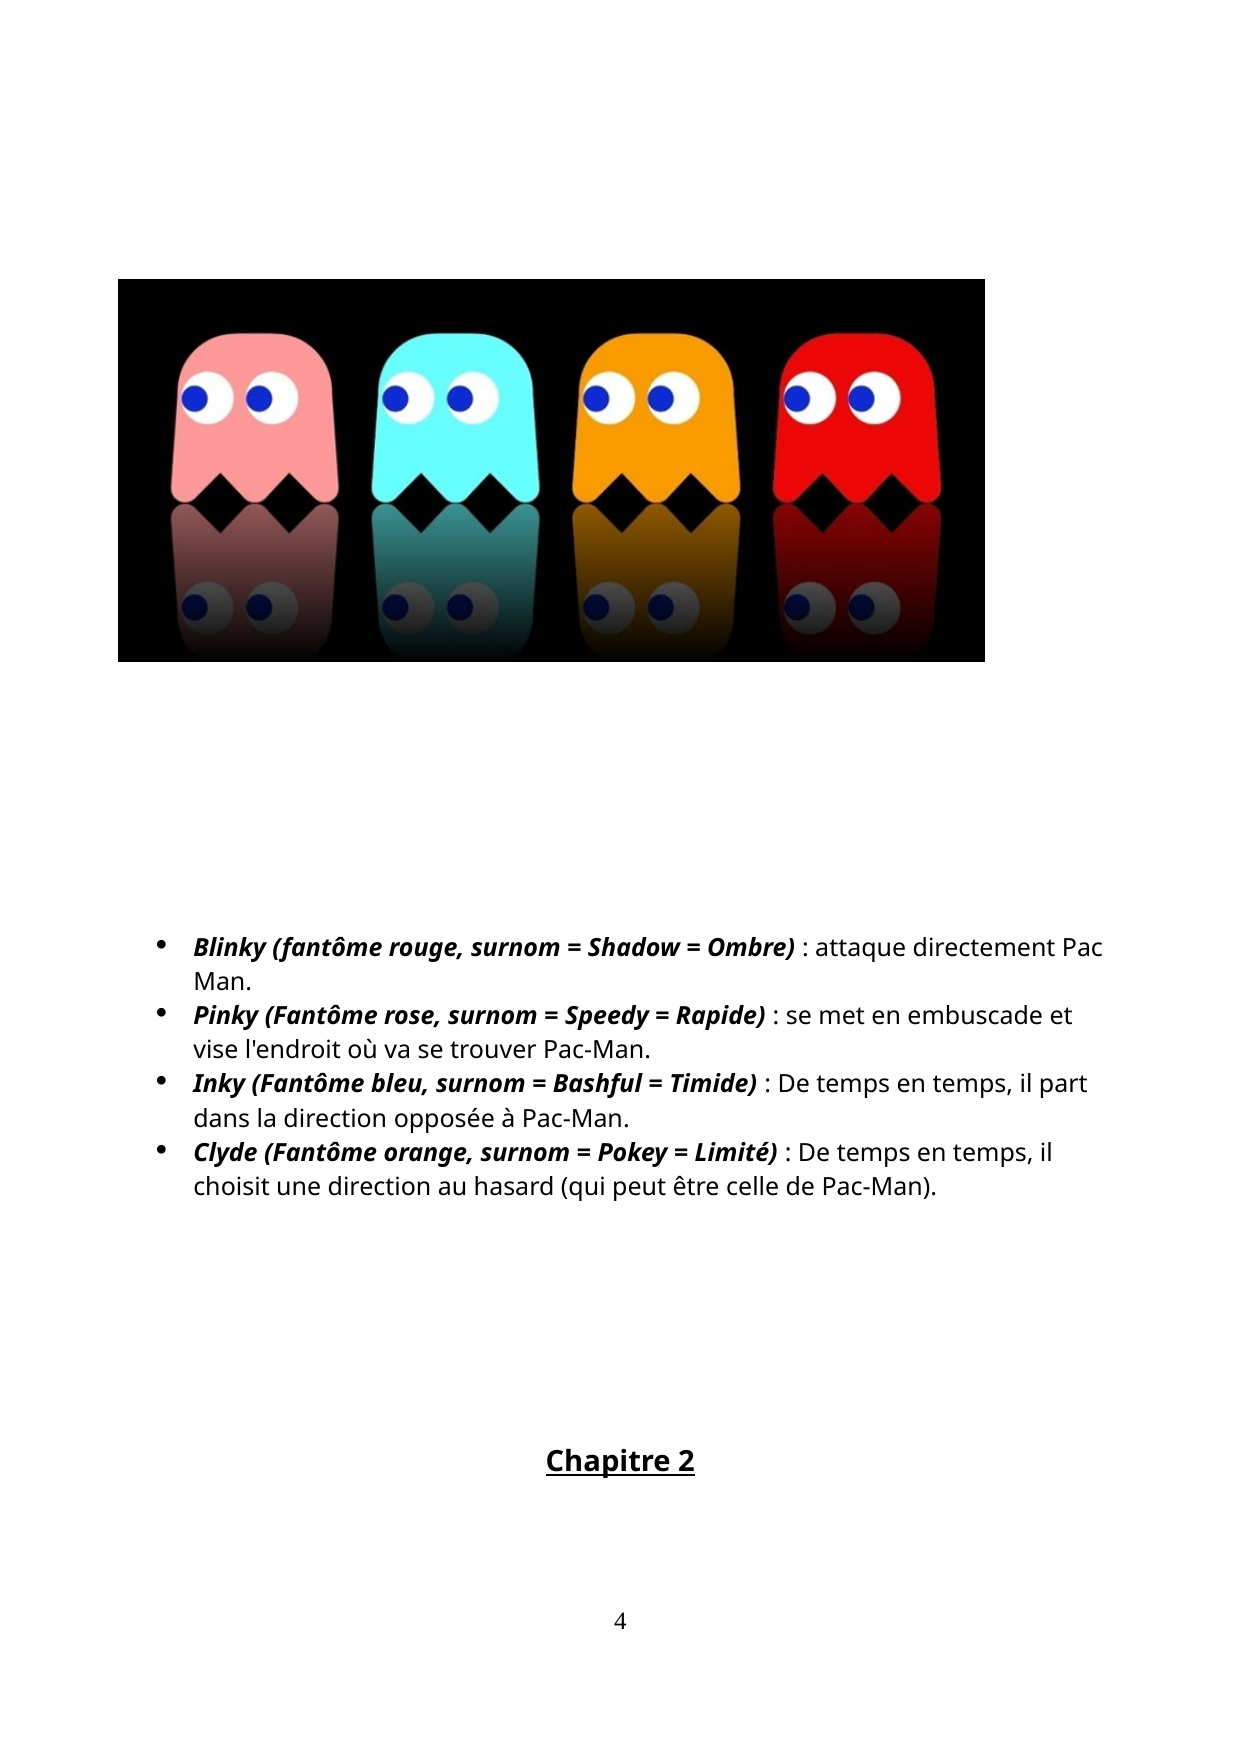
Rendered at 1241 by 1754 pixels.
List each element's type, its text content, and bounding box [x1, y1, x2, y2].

picture [118, 279, 985, 662]
list Pinky (Fantôme rose, surnom = Speedy = Rapide) : se met en embuscade et vise l'endroit où va se trouver Pac-Man. [156, 998, 1122, 1066]
list Inky (Fantôme bleu, surnom = Bashful = Timide) : De temps en temps, il part dans la direction opposée à Pac-Man. [156, 1066, 1122, 1134]
list Clyde (Fantôme orange, surnom = Pokey = Limité) : De temps en temps, il choisit une direction au hasard (qui peut être celle de Pac-Man). [156, 1134, 1122, 1202]
list Blinky (fantôme rouge, surnom = Shadow = Ombre) : attaque directement Pac Man. [156, 930, 1122, 998]
text Chapitre 2 [118, 1441, 1122, 1480]
